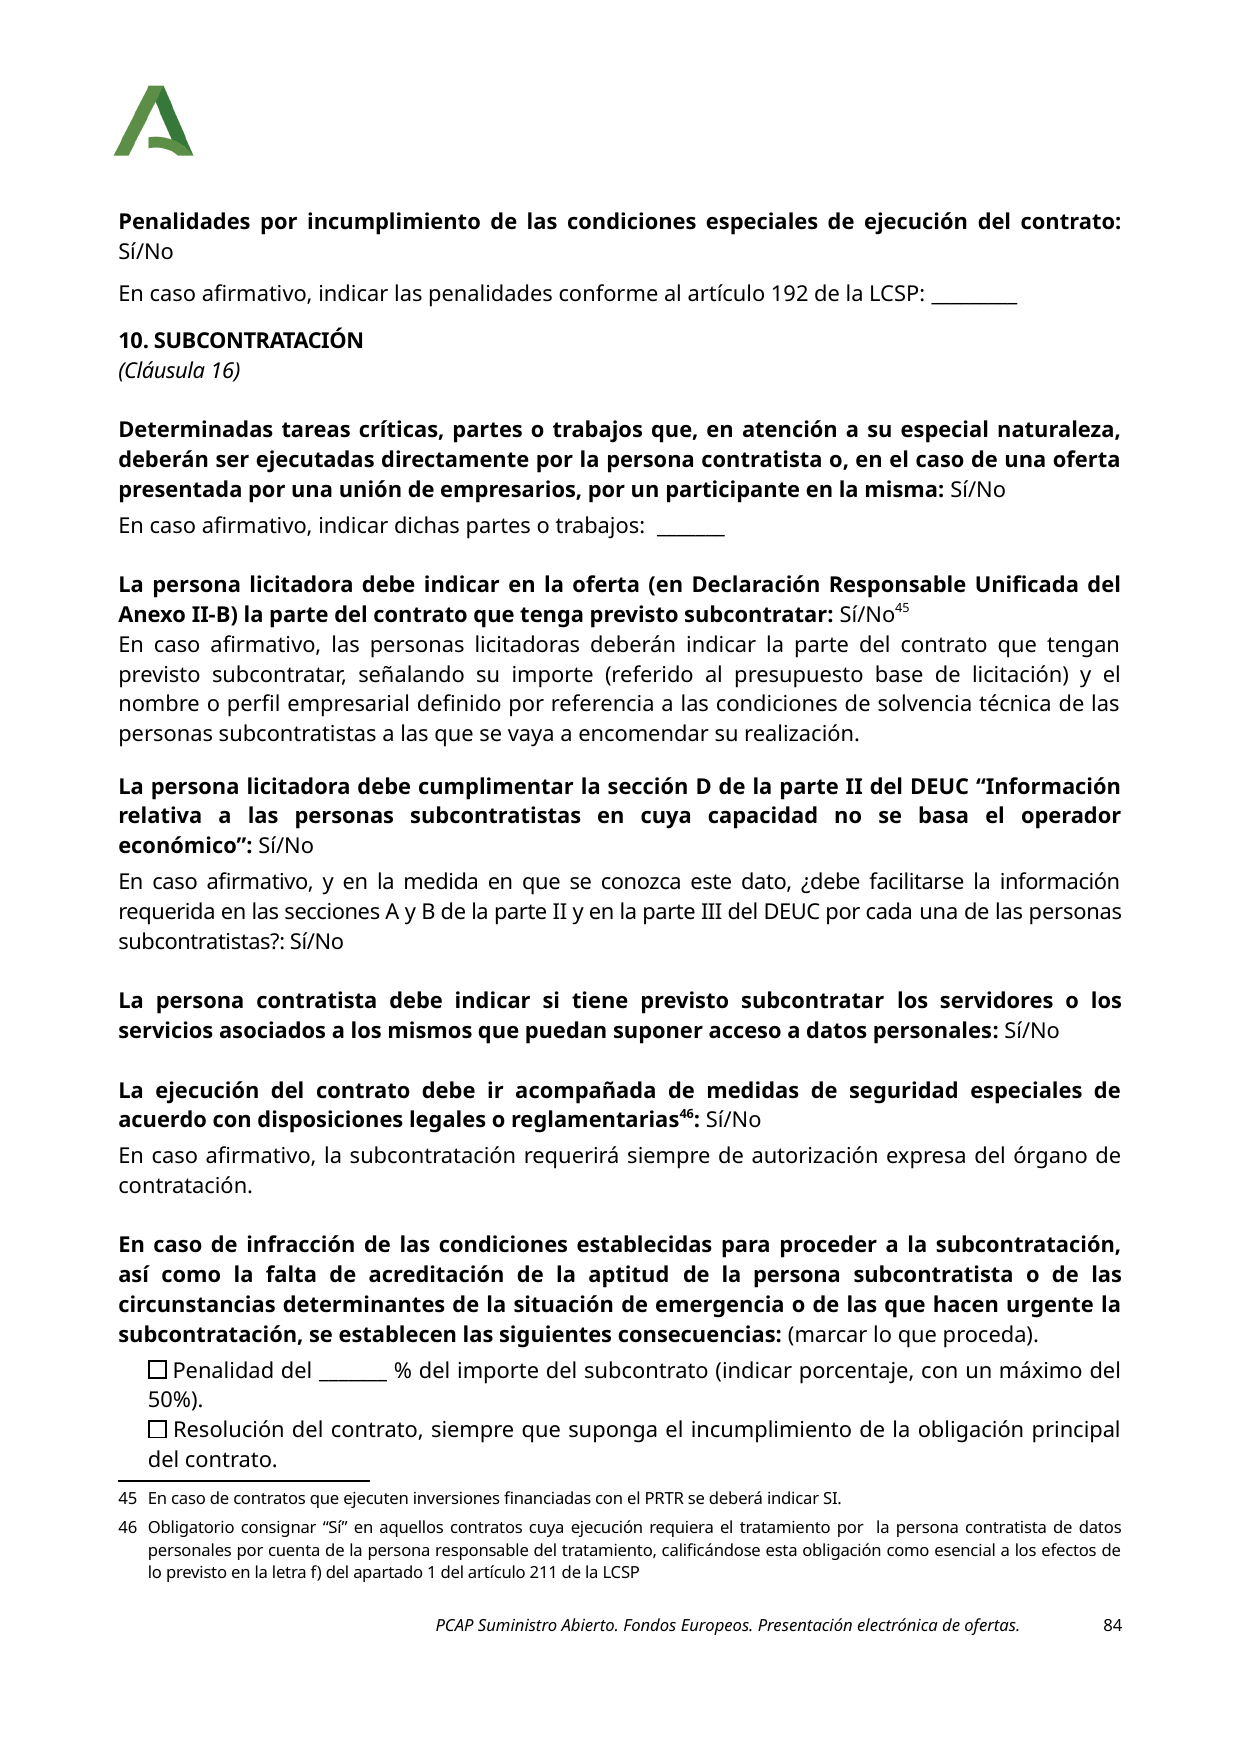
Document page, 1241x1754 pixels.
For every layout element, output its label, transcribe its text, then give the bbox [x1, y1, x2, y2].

text En caso afirmativo, y en la medida en que se conozca este dato, ¿debe facilitarse la información requerida en las secciones A y B de la parte II y en la parte III del DEUC por cada una de las personas subcontratistas?: Sí/No [118, 866, 1122, 955]
text En caso afirmativo, indicar dichas partes o trabajos: _______ [118, 510, 1122, 539]
text (Cláusula 16) [118, 355, 1122, 384]
text La ejecución del contrato debe ir acompañada de medidas de seguridad especiales de acuerdo con disposiciones legales o reglamentarias: Sí/No [118, 1074, 1122, 1134]
text En caso afirmativo, las personas licitadoras deberán indicar la parte del contrato que tengan previsto subcontratar, señalando su importe (referido al presupuesto base de licitación) y el nombre o perfil empresarial definido por referencia a las condiciones de solvencia técnica de las personas subcontratistas a las que se vaya a encomendar su realización. [118, 629, 1122, 748]
text La persona contratista debe indicar si tiene previsto subcontratar los servidores o los servicios asociados a los mismos que puedan suponer acceso a datos personales: Sí/No [118, 985, 1122, 1045]
text En caso afirmativo, la subcontratación requerirá siempre de autorización expresa del órgano de contratación. [118, 1140, 1122, 1200]
text En caso de contratos que ejecuten inversiones financiadas con el PRTR se deberá indicar SI. [118, 1487, 1122, 1509]
text En caso afirmativo, indicar las penalidades conforme al artículo 192 de la LCSP: _________ [118, 277, 1122, 307]
text Obligatorio consignar “Sí” en aquellos contratos cuya ejecución requiera el tratamiento por la persona contratista de datos personales por cuenta de la persona responsable del tratamiento, calificándose esta obligación como esencial a los efectos de lo previsto en la letra f) del apartado 1 del artículo 211 de la LCSP [118, 1516, 1122, 1584]
text La persona licitadora debe cumplimentar la sección D de la parte II del DEUC “Información relativa a las personas subcontratistas en cuya capacidad no se basa el operador económico”: Sí/No [118, 771, 1122, 860]
picture [109, 81, 198, 160]
text En caso de infracción de las condiciones establecidas para proceder a la subcontratación, así como la falta de acreditación de la aptitud de la persona subcontratista o de las circunstancias determinantes de la situación de emergencia o de las que hacen urgente la subcontratación, se establecen las siguientes consecuencias: (marcar lo que proceda). [118, 1229, 1122, 1349]
text Penalidad del _______ % del importe del subcontrato (indicar porcentaje, con un máximo del 50%). [148, 1354, 1122, 1414]
text La persona licitadora debe indicar en la oferta (en Declaración Responsable Unificada del Anexo II-B) la parte del contrato que tenga previsto subcontratar: Sí/No [118, 569, 1122, 629]
text Determinadas tareas críticas, partes o trabajos que, en atención a su especial naturaleza, deberán ser ejecutadas directamente por la persona contratista o, en el caso de una oferta presentada por una unión de empresarios, por un participante en la misma: Sí/No [118, 414, 1122, 504]
text 10. SUBCONTRATACIÓN [118, 325, 1122, 355]
text Resolución del contrato, siempre que suponga el incumplimiento de la obligación principal del contrato. [148, 1414, 1122, 1474]
text Penalidades por incumplimiento de las condiciones especiales de ejecución del contrato: Sí/No [118, 206, 1122, 266]
